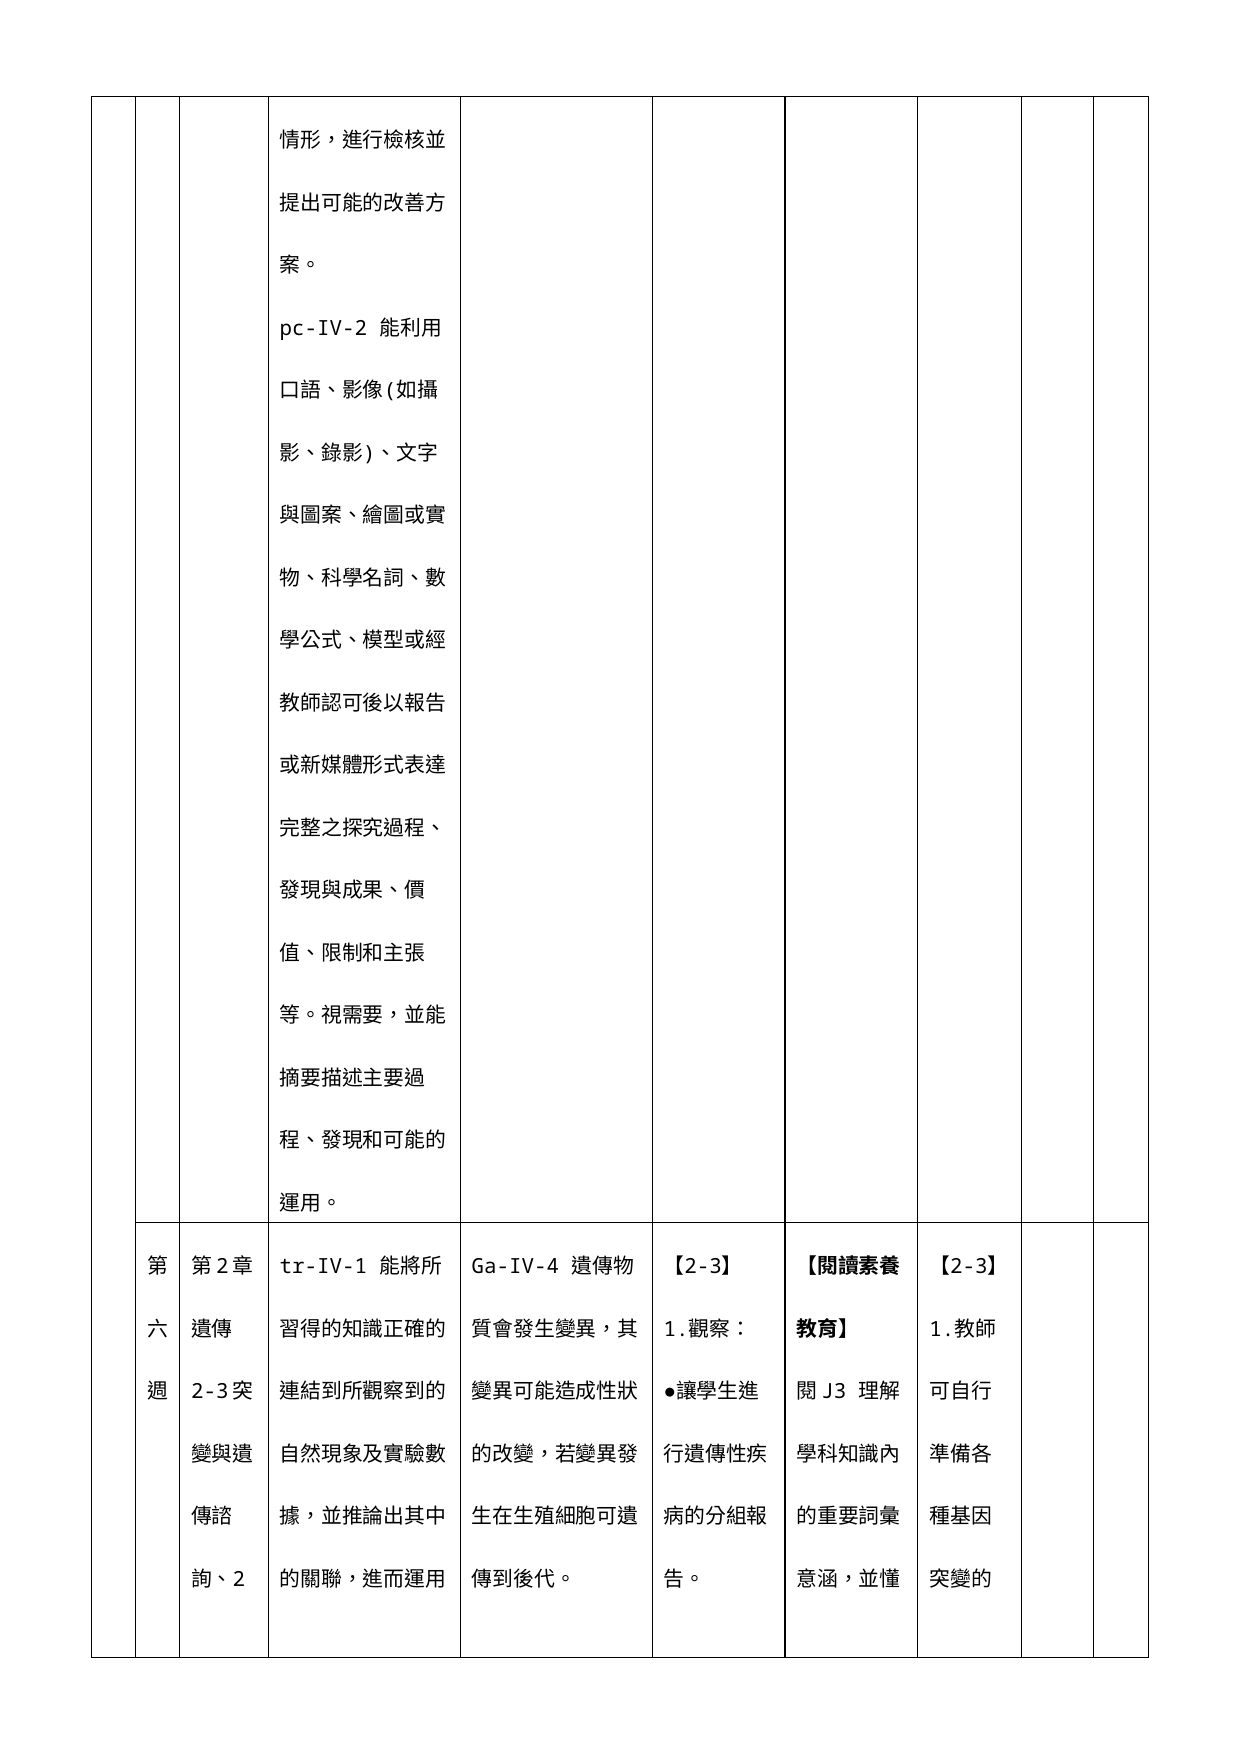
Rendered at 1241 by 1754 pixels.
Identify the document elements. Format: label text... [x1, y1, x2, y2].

table_cell [918, 97, 1021, 1222]
table_cell 情形，進行檢核並提出可能的改善方案。 pc-IV-2 能利用口語、影像(如攝影、錄影)、文字與圖案、繪圖或實物、科學名詞、數學公式、模型或經教師認可後以報告或新媒體形式表達完整之探究過程、發現與成果、價值、限制和主張等。視需要，並能摘要描述主要過程、發現和可能的運用。 [269, 97, 460, 1222]
table_cell [1022, 1223, 1093, 1657]
table_cell [180, 97, 268, 1222]
table_cell [653, 97, 784, 1222]
table_cell [461, 97, 652, 1222]
table_cell [92, 97, 135, 1657]
table_cell 第2章遺傳 2-3突變與遺傳諮詢、2- [180, 1223, 268, 1657]
table_cell 【2-3】 1.教師可自行準備各種基因突變的 [918, 1223, 1021, 1657]
table_cell 【閱讀素養教育】 閱J3 理解學科知識內的重要詞彙意涵，並懂 [786, 1223, 917, 1657]
table_cell [1094, 1223, 1148, 1657]
table_cell tr-IV-1 能將所習得的知識正確的連結到所觀察到的自然現象及實驗數據，並推論出其中的關聯，進而運用 [269, 1223, 460, 1657]
table_cell [1022, 97, 1093, 1222]
table_cell [1094, 97, 1148, 1222]
table_cell 【2-3】 1.觀察： ●讓學生進行遺傳性疾病的分組報告。 [653, 1223, 784, 1657]
table_cell Ga-IV-4 遺傳物質會發生變異，其變異可能造成性狀的改變，若變異發生在生殖細胞可遺傳到後代。 [461, 1223, 652, 1657]
table_cell 第六週 [136, 1223, 179, 1657]
table_cell [136, 97, 179, 1222]
table_cell [786, 97, 917, 1222]
